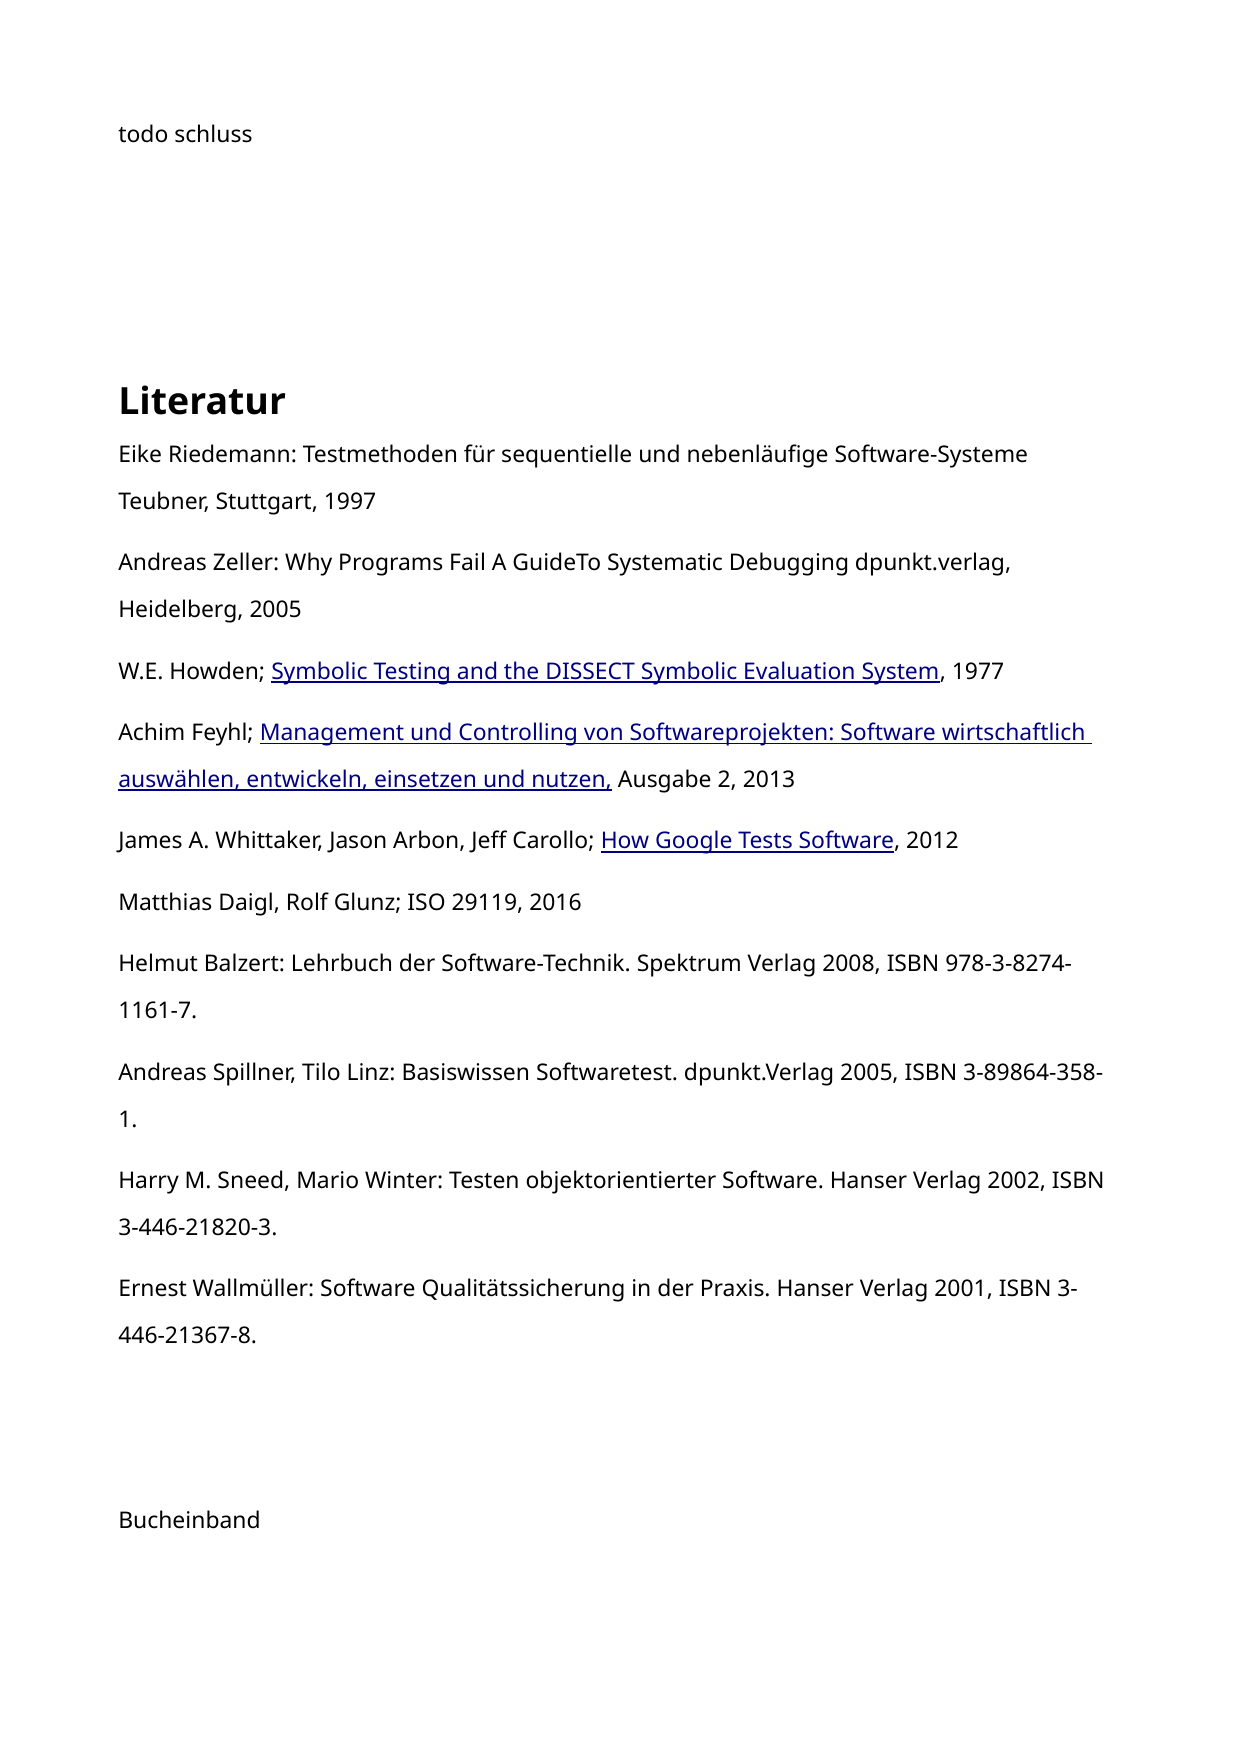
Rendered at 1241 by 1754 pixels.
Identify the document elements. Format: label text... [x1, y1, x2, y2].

subtitle Literatur [118, 374, 1122, 425]
text Eike Riedemann: Testmethoden für sequentielle und nebenläufige Software-Systeme Teubner, Stuttgart, 1997 [118, 438, 1122, 516]
text Harry M. Sneed, Mario Winter: Testen objektorientierter Software. Hanser Verlag 2002, ISBN 3-446-21820-3. [118, 1164, 1122, 1242]
text Matthias Daigl, Rolf Glunz; ISO 29119, 2016 [118, 886, 1122, 917]
text Achim Feyhl; Management und Controlling von Softwareprojekten: Software wirtschaftlich auswählen, entwickeln, einsetzen und nutzen, Ausgabe 2, 2013 [118, 716, 1122, 794]
text todo schluss [118, 118, 1122, 149]
text Ernest Wallmüller: Software Qualitätssicherung in der Praxis. Hanser Verlag 2001, ISBN 3-446-21367-8. [118, 1272, 1122, 1350]
text Andreas Zeller: Why Programs Fail A GuideTo Systematic Debugging dpunkt.verlag, Heidelberg, 2005 [118, 546, 1122, 624]
text Andreas Spillner, Tilo Linz: Basiswissen Softwaretest. dpunkt.Verlag 2005, ISBN 3-89864-358-1. [118, 1056, 1122, 1134]
text Bucheinband [118, 1503, 1122, 1535]
text James A. Whittaker, Jason Arbon, Jeff Carollo; How Google Tests Software, 2012 [118, 824, 1122, 856]
text W.E. Howden; Symbolic Testing and the DISSECT Symbolic Evaluation System, 1977 [118, 654, 1122, 686]
text Helmut Balzert: Lehrbuch der Software-Technik. Spektrum Verlag 2008, ISBN 978-3-8274-1161-7. [118, 947, 1122, 1025]
